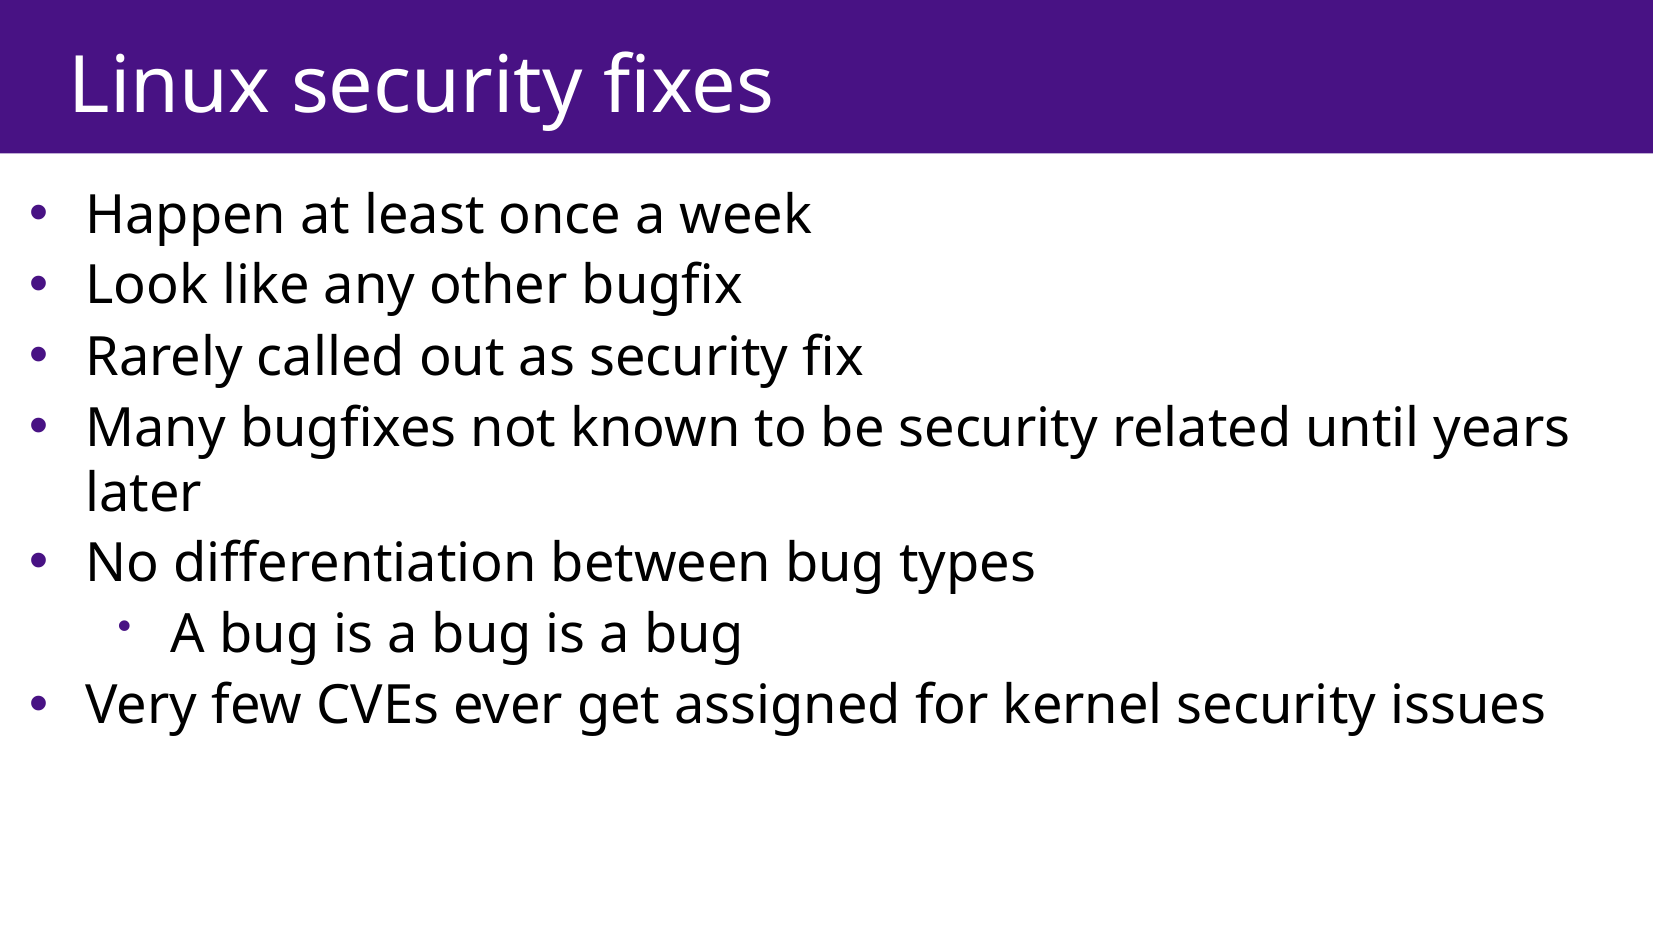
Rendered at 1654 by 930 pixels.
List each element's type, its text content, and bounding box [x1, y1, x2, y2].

list Happen at least once a week Look like any other bugfix Rarely called out as security fix Many bugfixes not known to be security related until years later No differentiation between bug types A bug is a bug is a bug Very few CVEs ever get assigned for kernel security issues [14, 171, 1651, 841]
title Linux security fixes [53, 8, 1571, 154]
